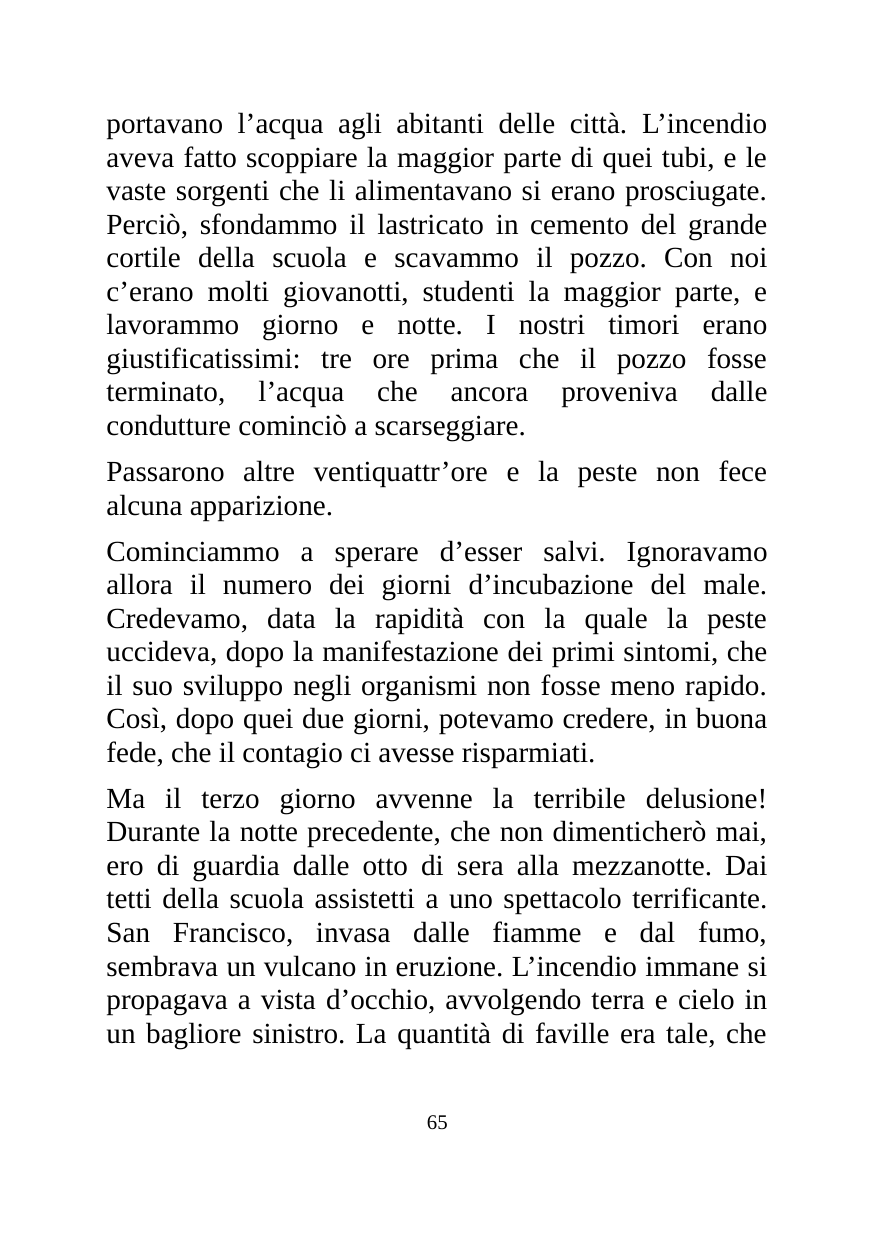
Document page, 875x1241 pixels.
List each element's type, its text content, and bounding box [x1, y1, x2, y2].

text Cominciammo a sperare d’esser salvi. Ignoravamo allora il numero dei giorni d’incubazione del male. Credevamo, data la rapidità con la quale la peste uccideva, dopo la manifestazione dei primi sintomi, che il suo sviluppo negli organismi non fosse meno rapido. Così, dopo quei due giorni, potevamo credere, in buona fede, che il contagio ci avesse risparmiati. [106, 534, 768, 768]
text Passarono altre ventiquattr’ore e la peste non fece alcuna apparizione. [106, 454, 768, 521]
text portavano l’acqua agli abitanti delle città. L’incendio aveva fatto scoppiare la maggior parte di quei tubi, e le vaste sorgenti che li alimentavano si erano prosciugate. Perciò, sfondammo il lastricato in cemento del grande cortile della scuola e scavammo il pozzo. Con noi c’erano molti giovanotti, studenti la maggior parte, e lavorammo giorno e notte. I nostri timori erano giustificatissimi: tre ore prima che il pozzo fosse terminato, l’acqua che ancora proveniva dalle condutture cominciò a scarseggiare. [106, 106, 768, 442]
text Ma il terzo giorno avvenne la terribile delusione! Durante la notte precedente, che non dimenticherò mai, ero di guardia dalle otto di sera alla mezzanotte. Dai tetti della scuola assistetti a uno spettacolo terrificante. San Francisco, invasa dalle fiamme e dal fumo, sembrava un vulcano in eruzione. L’incendio immane si propagava a vista d’occhio, avvolgendo terra e cielo in un bagliore sinistro. La quantità di faville era tale, che [106, 781, 768, 1049]
